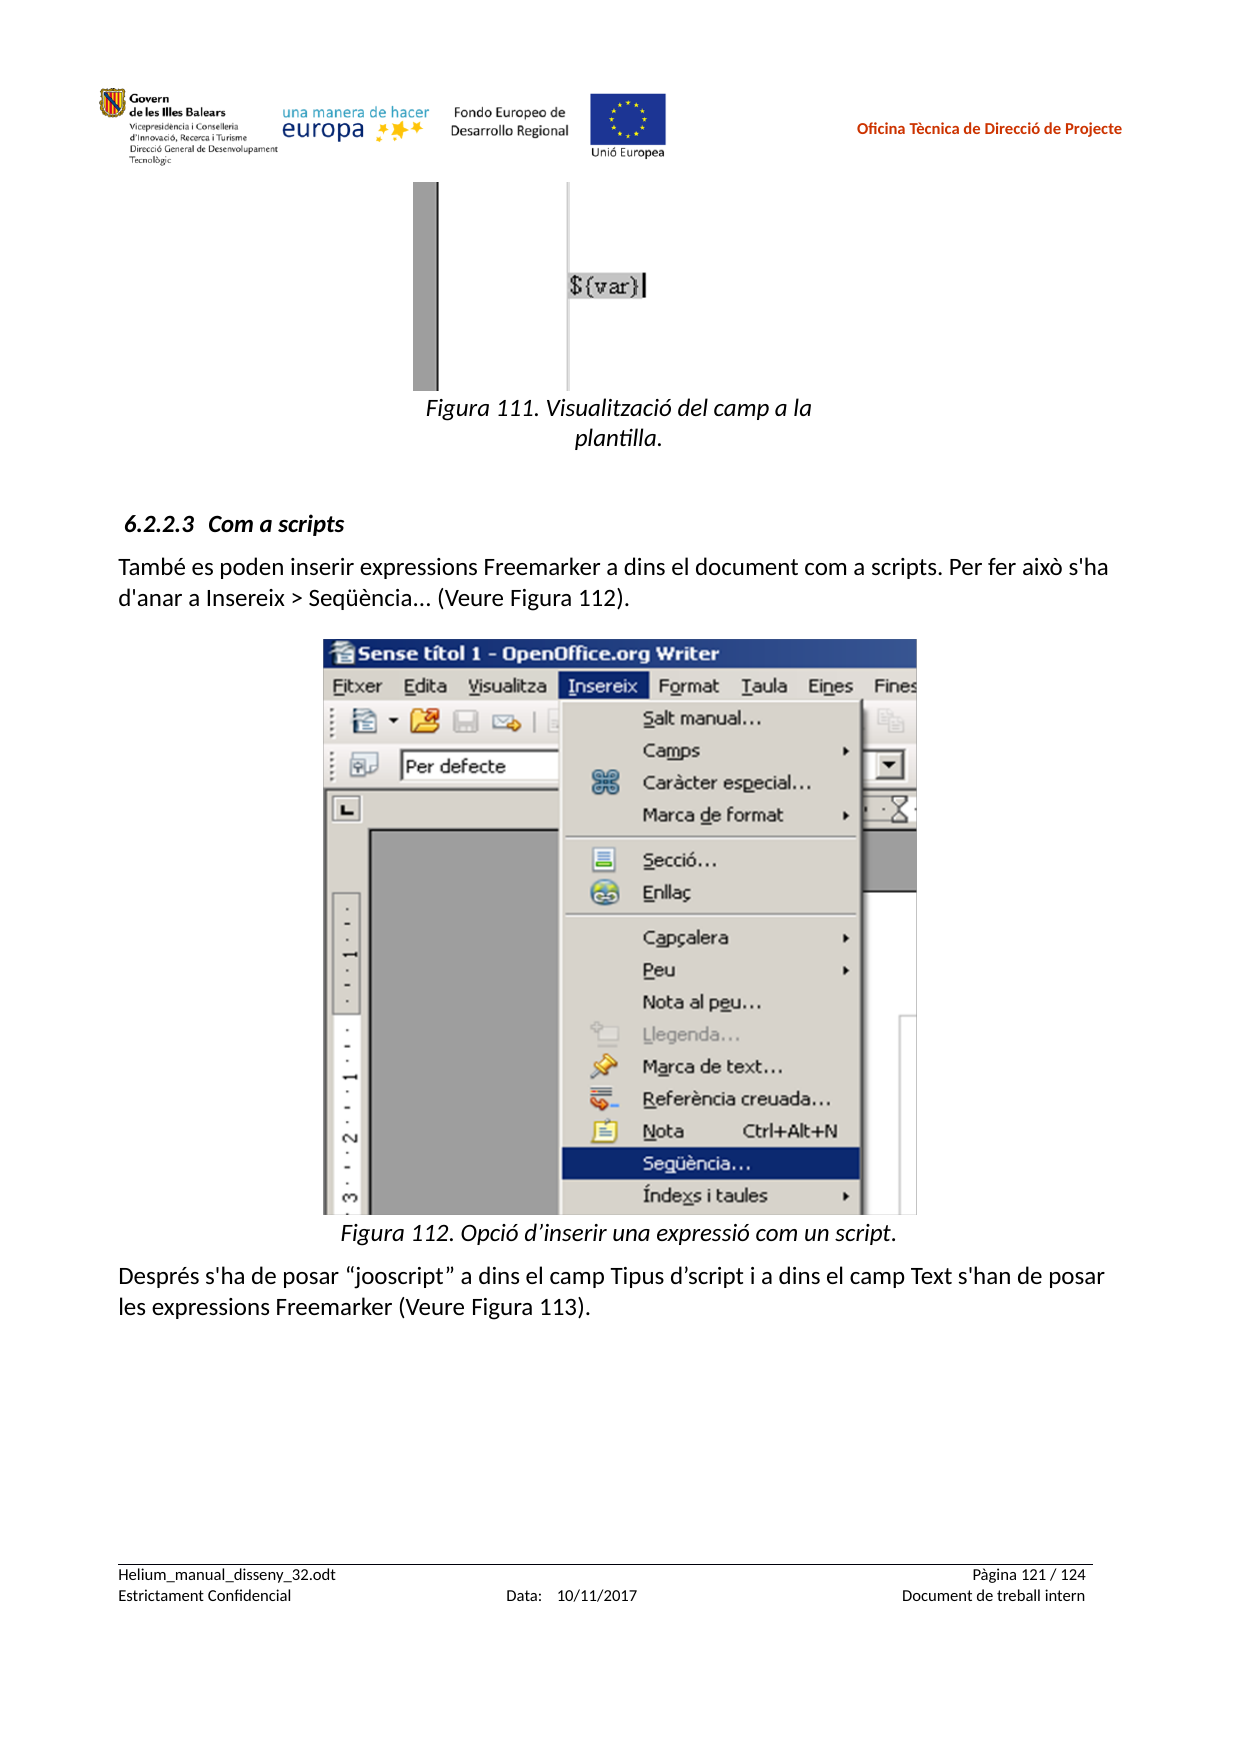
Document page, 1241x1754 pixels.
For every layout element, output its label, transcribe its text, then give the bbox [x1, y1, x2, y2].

text També es poden inserir expressions Freemarker a dins el document com a scripts. Per fer això s'ha d'anar a Insereix > Seqüència... (Veure Figura 112). [118, 551, 1122, 612]
picture [411, 180, 829, 392]
text Després s'ha de posar “jooscript” a dins el camp Tipus d’script i a dins el camp Text s'han de posar les expressions Freemarker (Veure Figura 113). [118, 625, 1122, 1321]
text Figura 112. Opció d’inserir una expressió com un script. [281, 1217, 959, 1248]
subtitle Com a scripts [118, 508, 1122, 539]
picture [99, 87, 668, 166]
text Figura 111. Visualització del camp a la plantilla. [380, 392, 860, 453]
picture [321, 637, 919, 1217]
